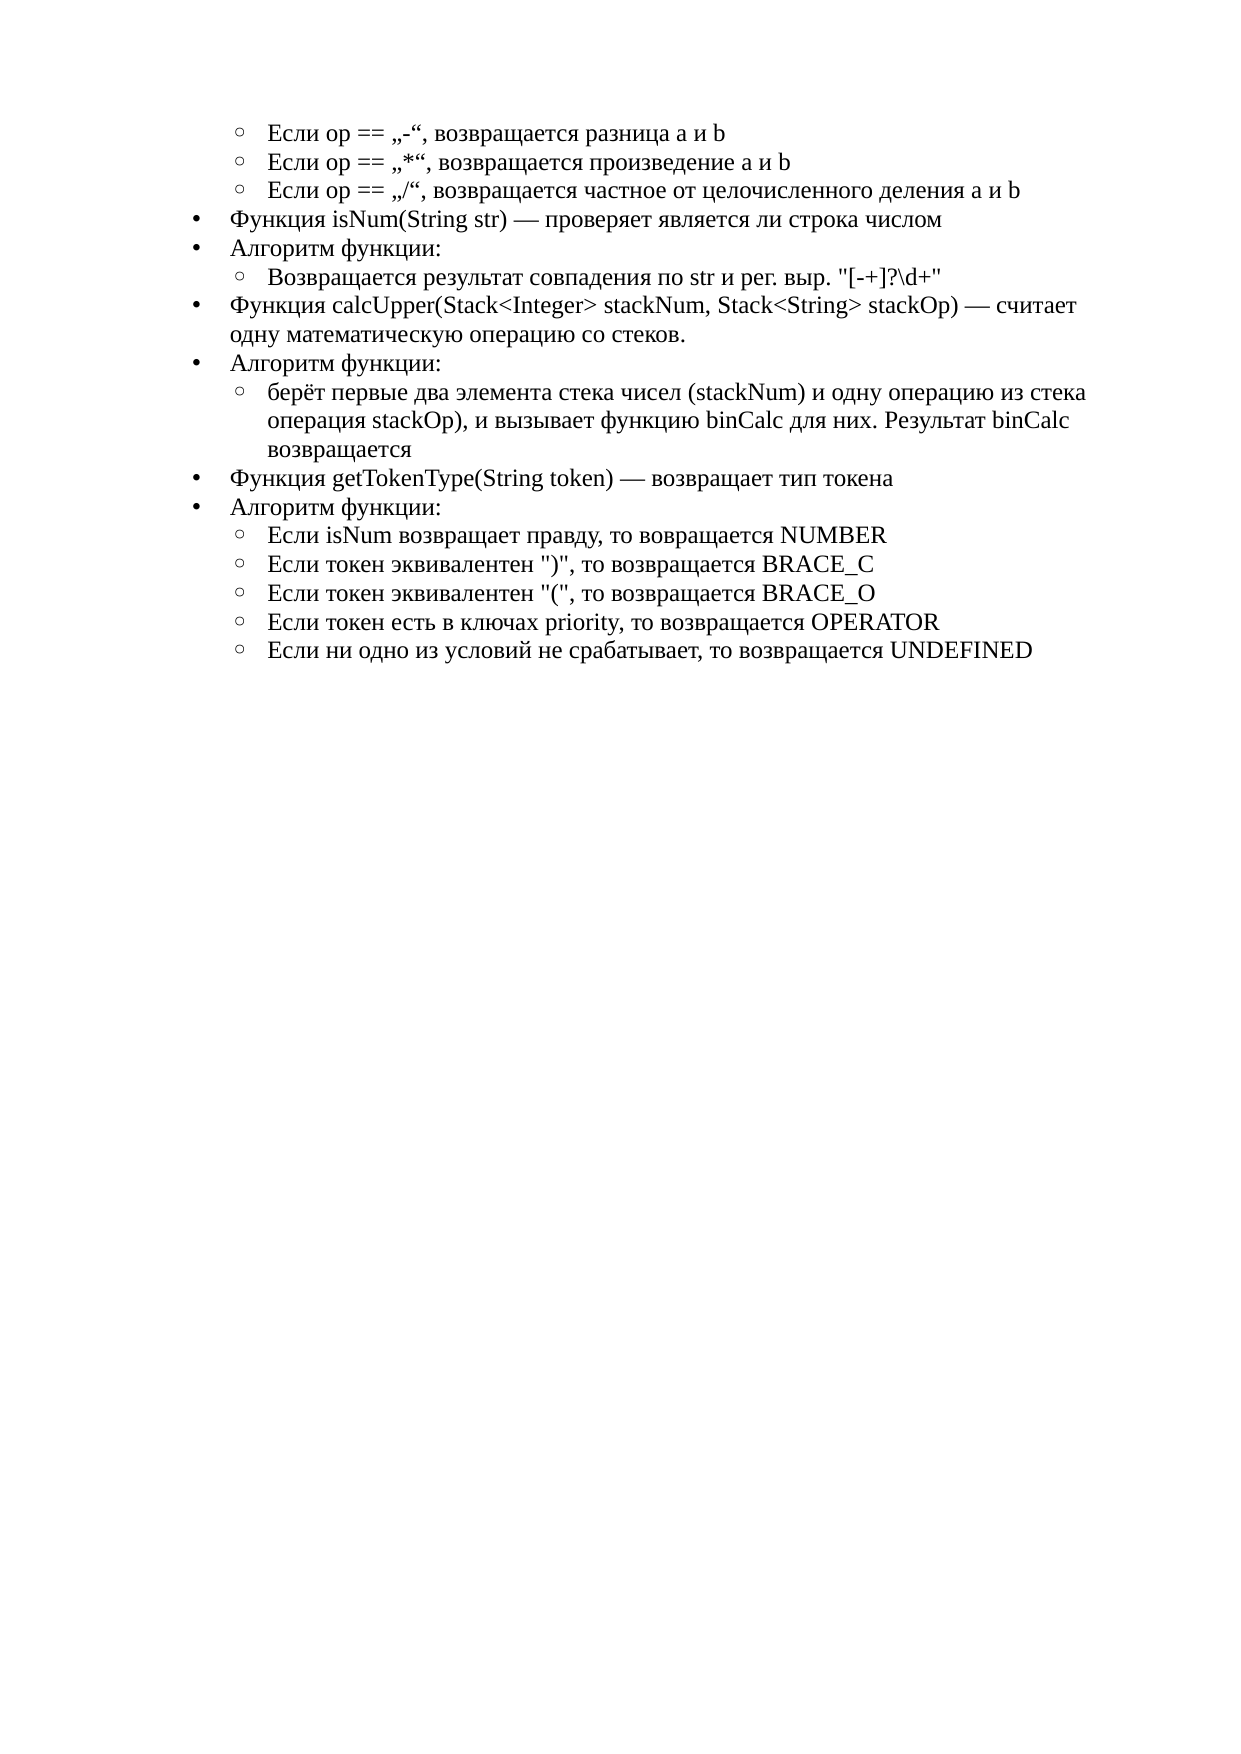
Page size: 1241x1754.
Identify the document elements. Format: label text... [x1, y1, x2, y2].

list Возвращается результат совпадения по str и рег. выр. "[-+]?\d+" [229, 262, 1122, 291]
list Если токен эквивалентен "(", то возвращается BRACE_O [229, 578, 1122, 607]
list Функция isNum(String str) — проверяет является ли строка числом [192, 204, 1122, 233]
list берёт первые два элемента стека чисел (stackNum) и одну операцию из стека операция stackOp), и вызывает функцию binCalc для них. Результат binCalc возвращается [229, 377, 1122, 463]
list Алгоритм функции: [192, 348, 1122, 377]
list Алгоритм функции: [192, 233, 1122, 262]
list Если op == „-“, возвращается разница a и b [229, 118, 1122, 147]
list Если op == „/“, возвращается частное от целочисленного деления a и b [229, 176, 1122, 204]
list Если isNum возвращает правду, то вовращается NUMBER [229, 521, 1122, 549]
list Если токен есть в ключах priority, то возвращается OPERATOR [229, 607, 1122, 636]
list Алгоритм функции: [192, 492, 1122, 521]
list Если ни одно из условий не срабатывает, то возвращается UNDEFINED [229, 636, 1122, 664]
list Функция calcUpper(Stack<Integer> stackNum, Stack<String> stackOp) — считает одну математическую операцию со стеков. [192, 291, 1122, 348]
list Если токен эквивалентен ")", то возвращается BRACE_C [229, 549, 1122, 578]
list Функция getTokenType(String token) — возвращает тип токена [192, 463, 1122, 492]
list Если op == „*“, возвращается произведение a и b [229, 147, 1122, 176]
